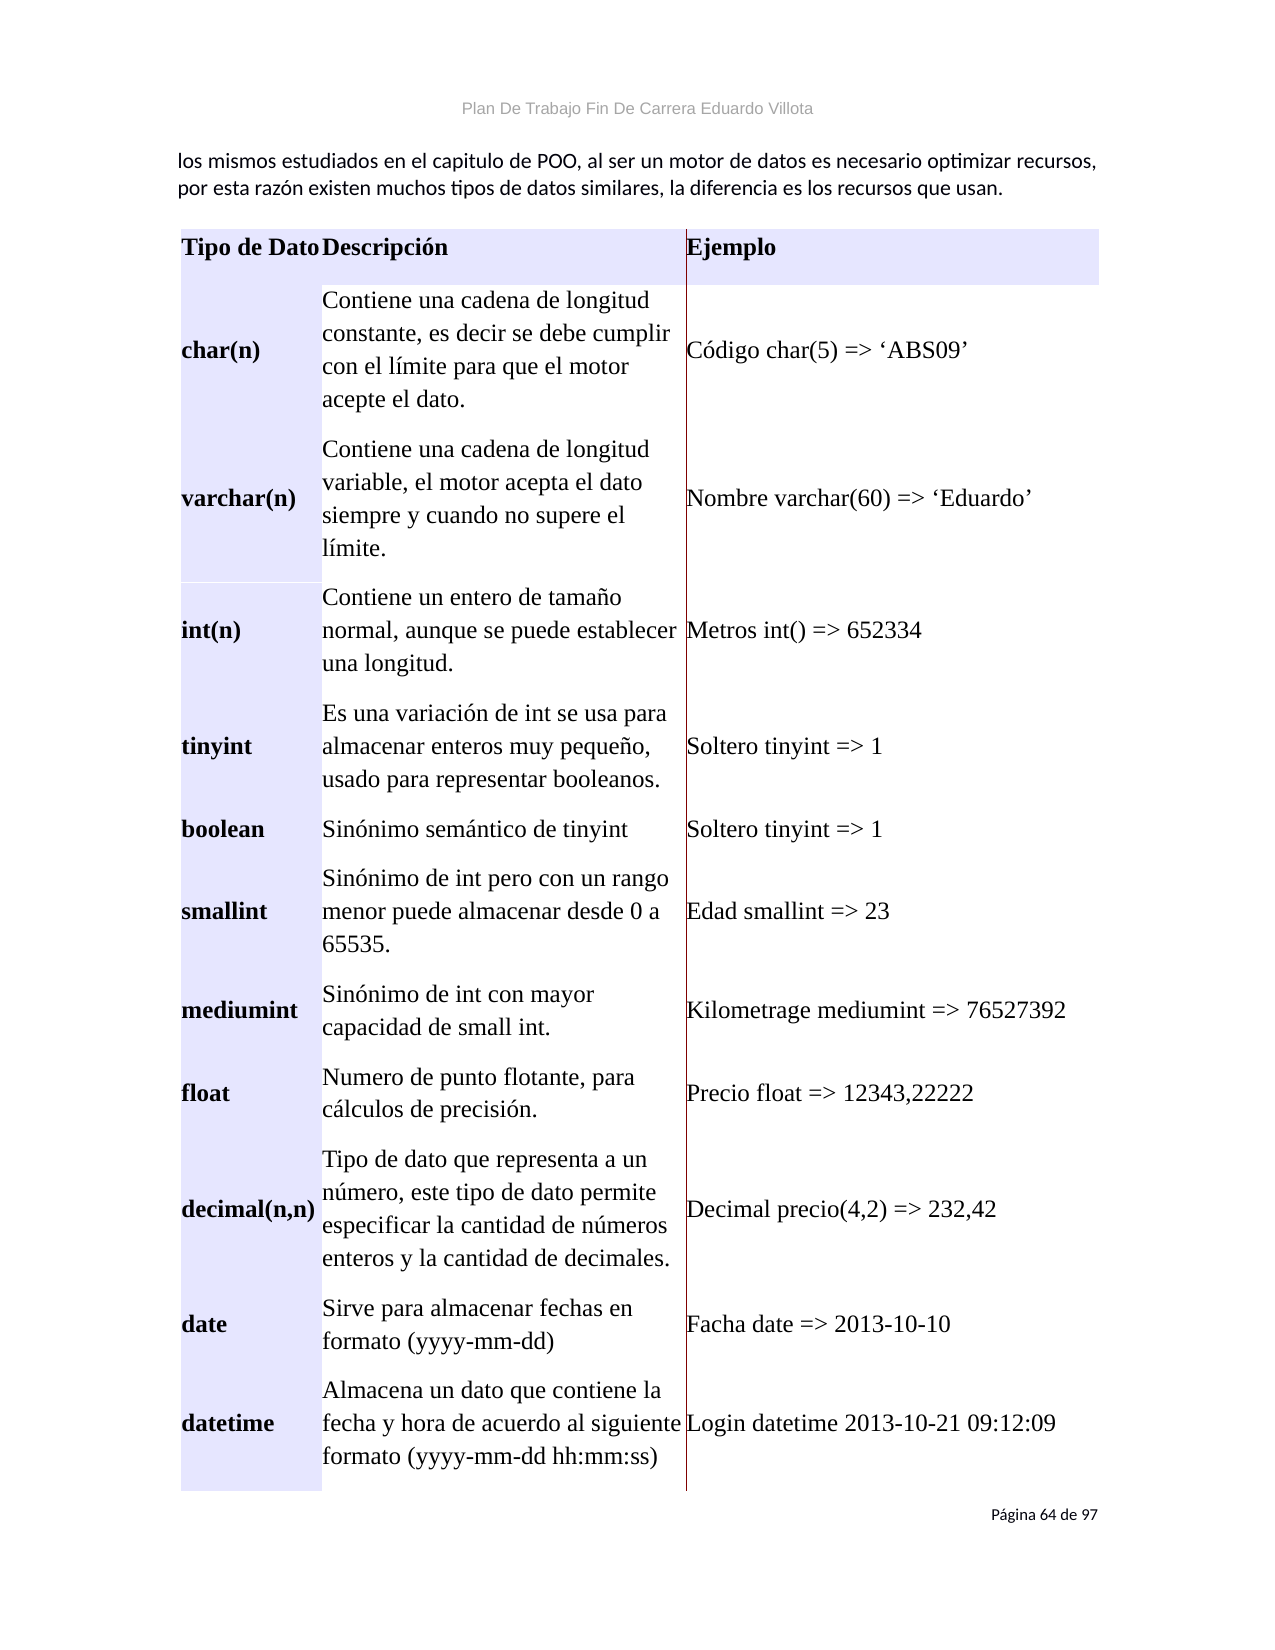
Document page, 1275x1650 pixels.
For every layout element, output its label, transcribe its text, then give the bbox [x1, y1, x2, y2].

table_header Descripción [322, 229, 686, 285]
table_cell Kilometrage mediumint => 76527392 [687, 979, 1099, 1062]
table_cell Soltero tinyint => 1 [687, 698, 1099, 814]
table_cell Es una variación de int se usa para almacenar enteros muy pequeño, usado para representar booleanos. [322, 698, 686, 814]
table_cell Sinónimo de int con mayor capacidad de small int. [322, 979, 686, 1062]
table_cell Metros int() => 652334 [687, 583, 1099, 698]
table_cell Nombre varchar(60) => ‘Eduardo’ [687, 434, 1099, 582]
table_cell Código char(5) => ‘ABS09’ [687, 285, 1099, 434]
table_cell Soltero tinyint => 1 [687, 814, 1099, 863]
table_cell tinyint [181, 698, 322, 814]
table_cell Sinónimo de int pero con un rango menor puede almacenar desde 0 a 65535. [322, 863, 686, 979]
table_cell Precio float => 12343,22222 [687, 1062, 1099, 1144]
table_cell Contiene una cadena de longitud variable, el motor acepta el dato siempre y cuando no supere el límite. [322, 434, 686, 582]
table_cell Contiene un entero de tamaño normal, aunque se puede establecer una longitud. [322, 583, 686, 698]
table_cell Numero de punto flotante, para cálculos de precisión. [322, 1062, 686, 1144]
table_cell Facha date => 2013-10-10 [687, 1293, 1099, 1375]
table_cell Login datetime 2013-10-21 09:12:09 [687, 1375, 1099, 1491]
table_cell datetime [181, 1375, 322, 1491]
table_cell Contiene una cadena de longitud constante, es decir se debe cumplir con el límite para que el motor acepte el dato. [322, 285, 686, 434]
table_cell char(n) [181, 285, 322, 434]
table_cell decimal(n,n) [181, 1144, 322, 1293]
table_cell Almacena un dato que contiene la fecha y hora de acuerdo al siguiente formato (yyyy-mm-dd hh:mm:ss) [322, 1375, 686, 1491]
table_header Tipo de Dato [181, 229, 322, 285]
table_cell Edad smallint => 23 [687, 863, 1099, 979]
table_cell mediumint [181, 979, 322, 1062]
table_header Ejemplo [687, 229, 1099, 285]
table_cell Sirve para almacenar fechas en formato (yyyy-mm-dd) [322, 1293, 686, 1375]
text los mismos estudiados en el capitulo de POO, al ser un motor de datos es necesario optimizar recursos, por esta razón existen muchos tipos de datos similares, la diferencia es los recursos que usan. [177, 148, 1098, 201]
table_cell smallint [181, 863, 322, 979]
table_cell boolean [181, 814, 322, 863]
table_cell Decimal precio(4,2) => 232,42 [687, 1144, 1099, 1293]
table_cell int(n) [181, 583, 322, 698]
table_cell float [181, 1062, 322, 1144]
table_cell Sinónimo semántico de tinyint [322, 814, 686, 863]
table_cell date [181, 1293, 322, 1375]
table_cell Tipo de dato que representa a un número, este tipo de dato permite especificar la cantidad de números enteros y la cantidad de decimales. [322, 1144, 686, 1293]
table_cell varchar(n) [181, 434, 322, 582]
